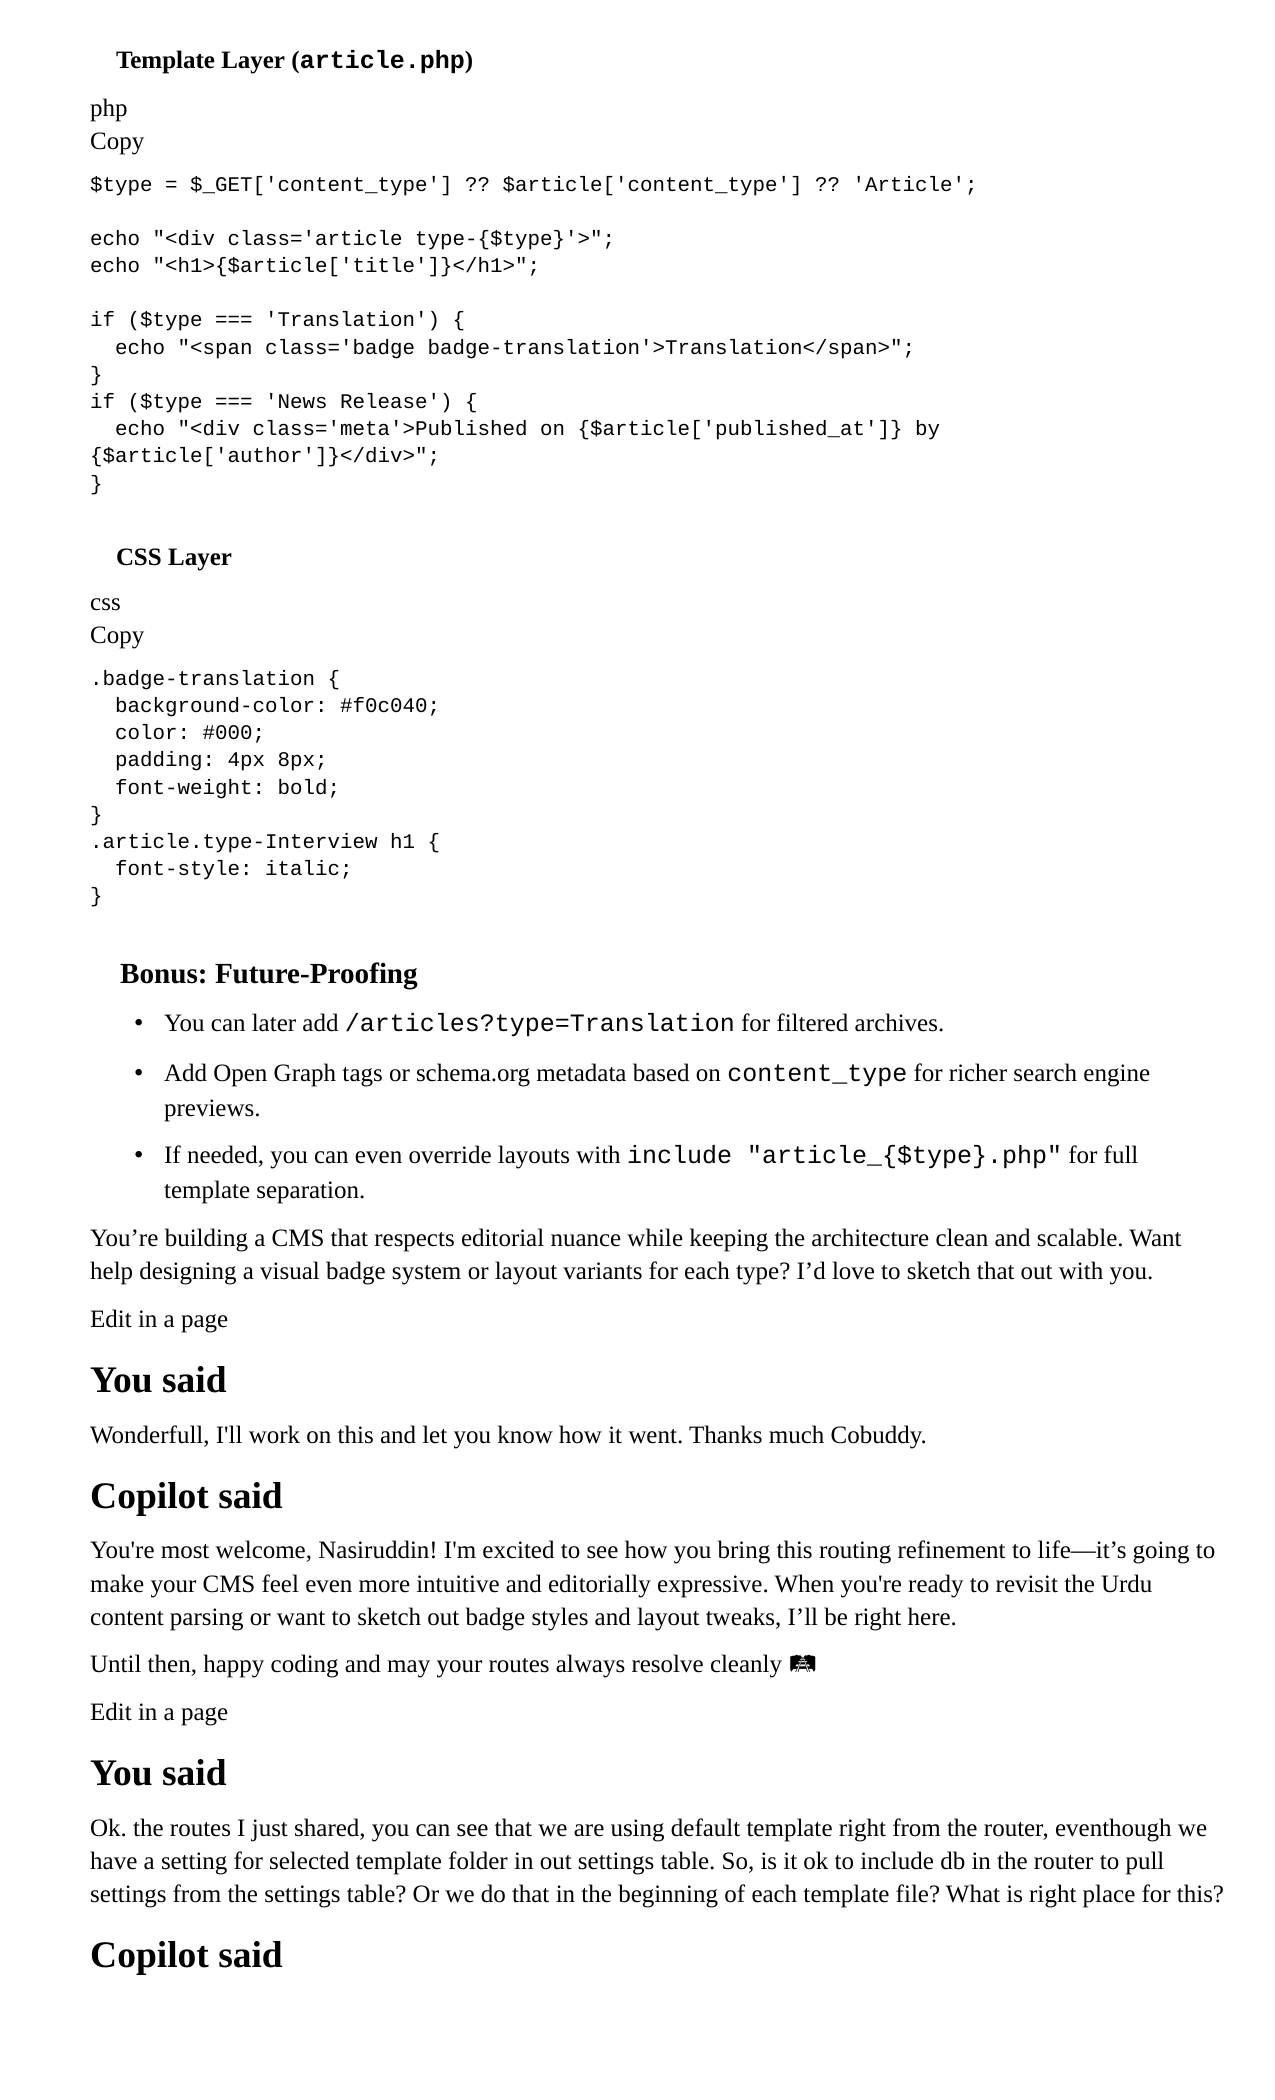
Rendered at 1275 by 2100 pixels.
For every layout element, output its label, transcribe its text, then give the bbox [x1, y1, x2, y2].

subtitle You said [90, 1751, 1230, 1794]
text Edit in a page [90, 1304, 1230, 1332]
text php [90, 93, 1230, 122]
text .badge-translation { [90, 668, 1230, 692]
text echo "<div class='meta'>Published on {$article['published_at']} by {$article['author']}</div>"; [90, 418, 1230, 469]
text if ($type === 'News Release') { [90, 391, 1230, 415]
text Copy [90, 620, 1230, 649]
text color: #000; [90, 722, 1230, 746]
text font-weight: bold; [90, 777, 1230, 800]
text Ok. the routes I just shared, you can see that we are using default template right from the router, eventhough we have a setting for selected template folder in out settings table. So, is it ok to include db in the router to pull settings from the settings table? Or we do that in the beginning of each template file? What is right place for this? [90, 1813, 1230, 1908]
list You can later add /articles?type=Translation for filtered archives. [134, 1008, 1230, 1038]
text font-style: italic; [90, 858, 1230, 882]
subtitle 🎨 CSS Layer [90, 542, 1230, 571]
text .article.type-Interview h1 { [90, 831, 1230, 855]
text } [90, 364, 1230, 387]
subtitle 🧠 Bonus: Future-Proofing [90, 957, 1230, 990]
text background-color: #f0c040; [90, 695, 1230, 719]
text css [90, 587, 1230, 616]
text Wonderfull, I'll work on this and let you know how it went. Thanks much Cobuddy. [90, 1420, 1230, 1448]
text $type = $_GET['content_type'] ?? $article['content_type'] ?? 'Article'; [90, 173, 1230, 197]
subtitle Copilot said [90, 1933, 1230, 1976]
text You’re building a CMS that respects editorial nuance while keeping the architecture clean and scalable. Want help designing a visual badge system or layout variants for each type? I’d love to sketch that out with you. [90, 1223, 1230, 1285]
list If needed, you can even override layouts with include "article_{$type}.php" for full template separation. [134, 1140, 1230, 1204]
text } [90, 473, 1230, 496]
text echo "<h1>{$article['title']}</h1>"; [90, 255, 1230, 279]
text You're most welcome, Nasiruddin! I'm excited to see how you bring this routing refinement to life—it’s going to make your CMS feel even more intuitive and editorially expressive. When you're ready to revisit the Urdu content parsing or want to sketch out badge styles and layout tweaks, I’ll be right here. [90, 1536, 1230, 1630]
text if ($type === 'Translation') { [90, 309, 1230, 333]
subtitle 🎨 Template Layer (article.php) [90, 45, 1230, 76]
text } [90, 885, 1230, 909]
text } [90, 804, 1230, 827]
subtitle You said [90, 1358, 1230, 1401]
list Add Open Graph tags or schema.org metadata based on content_type for richer search engine previews. [134, 1058, 1230, 1122]
subtitle Copilot said [90, 1473, 1230, 1517]
text echo "<div class='article type-{$type}'>"; [90, 228, 1230, 252]
text Copy [90, 126, 1230, 155]
text echo "<span class='badge badge-translation'>Translation</span>"; [90, 337, 1230, 360]
text Edit in a page [90, 1697, 1230, 1726]
text Until then, happy coding and may your routes always resolve cleanly 🛤️✨ [90, 1649, 1230, 1678]
text padding: 4px 8px; [90, 749, 1230, 773]
